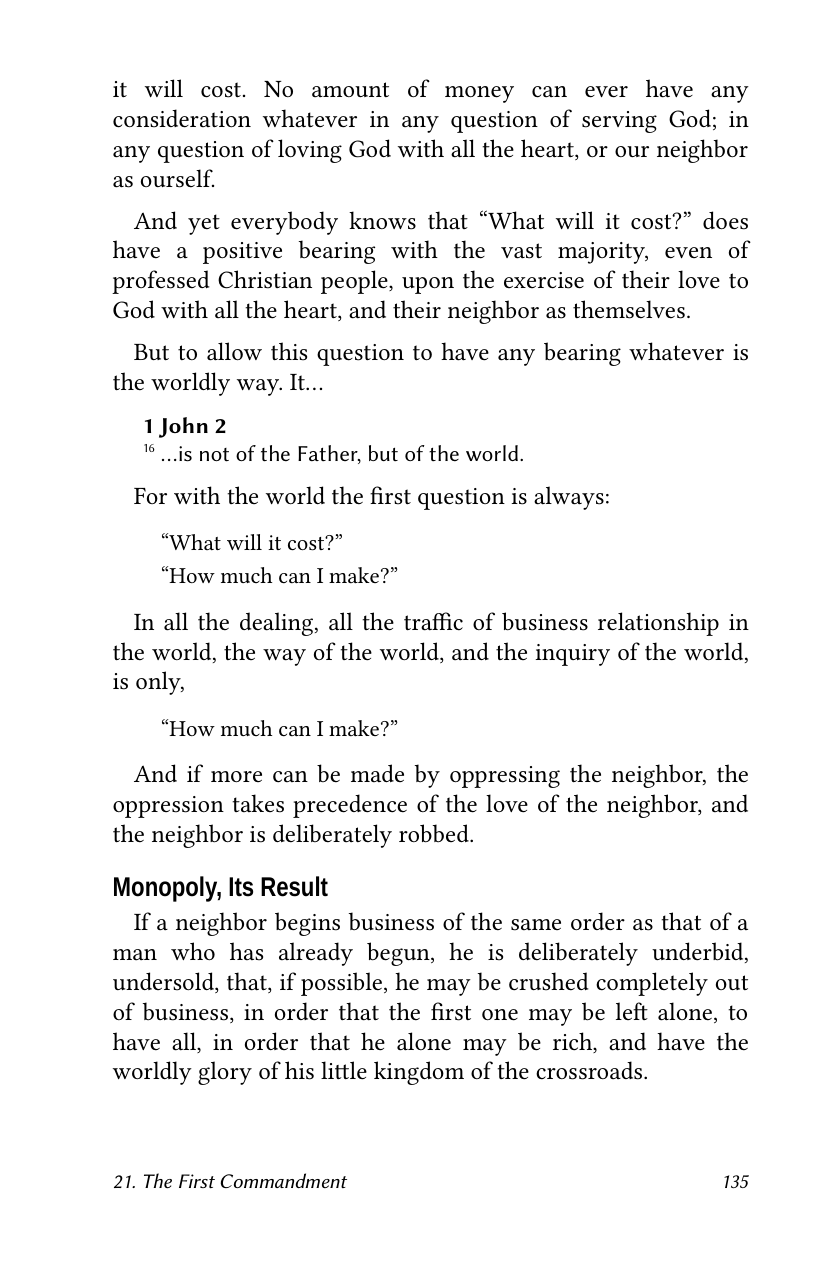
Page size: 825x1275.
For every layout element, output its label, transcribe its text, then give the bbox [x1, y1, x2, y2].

text And yet everybody knows that “What will it cost?” does have a positive bearing with the vast majority, even of professed Christian people, upon the exercise of their love to God with all the heart, and their neighbor as themselves. [112, 207, 750, 325]
text And if more can be made by oppressing the neighbor, the oppression takes precedence of the love of the neighbor, and the neighbor is deliberately robbed. [112, 760, 750, 848]
text “How much can I make?” [142, 715, 720, 742]
text If a neighbor begins business of the same order as that of a man who has already begun, he is deliberately underbid, undersold, that, if possible, he may be crushed completely out of business, in order that the first one may be left alone, to have all, in order that he alone may be rich, and have the worldly glory of his little kingdom of the crossroads. [112, 908, 750, 1086]
text But to allow this question to have any bearing whatever is the worldly way. It... [112, 338, 750, 397]
text 16 ...is not of the Father, but of the world. [142, 441, 720, 467]
text For with the world the first question is always: [112, 482, 750, 511]
text In all the dealing, all the traffic of business relationship in the world, the way of the world, and the inquiry of the world, is only, [112, 608, 750, 696]
subtitle Monopoly, Its Result [112, 871, 750, 902]
text “What will it cost?” [142, 530, 720, 556]
text 1 John 2 [142, 413, 750, 439]
text “How much can I make?” [142, 563, 720, 589]
text it will cost. No amount of money can ever have any consideration whatever in any question of serving God; in any question of loving God with all the heart, or our neighbor as ourself. [112, 75, 750, 193]
